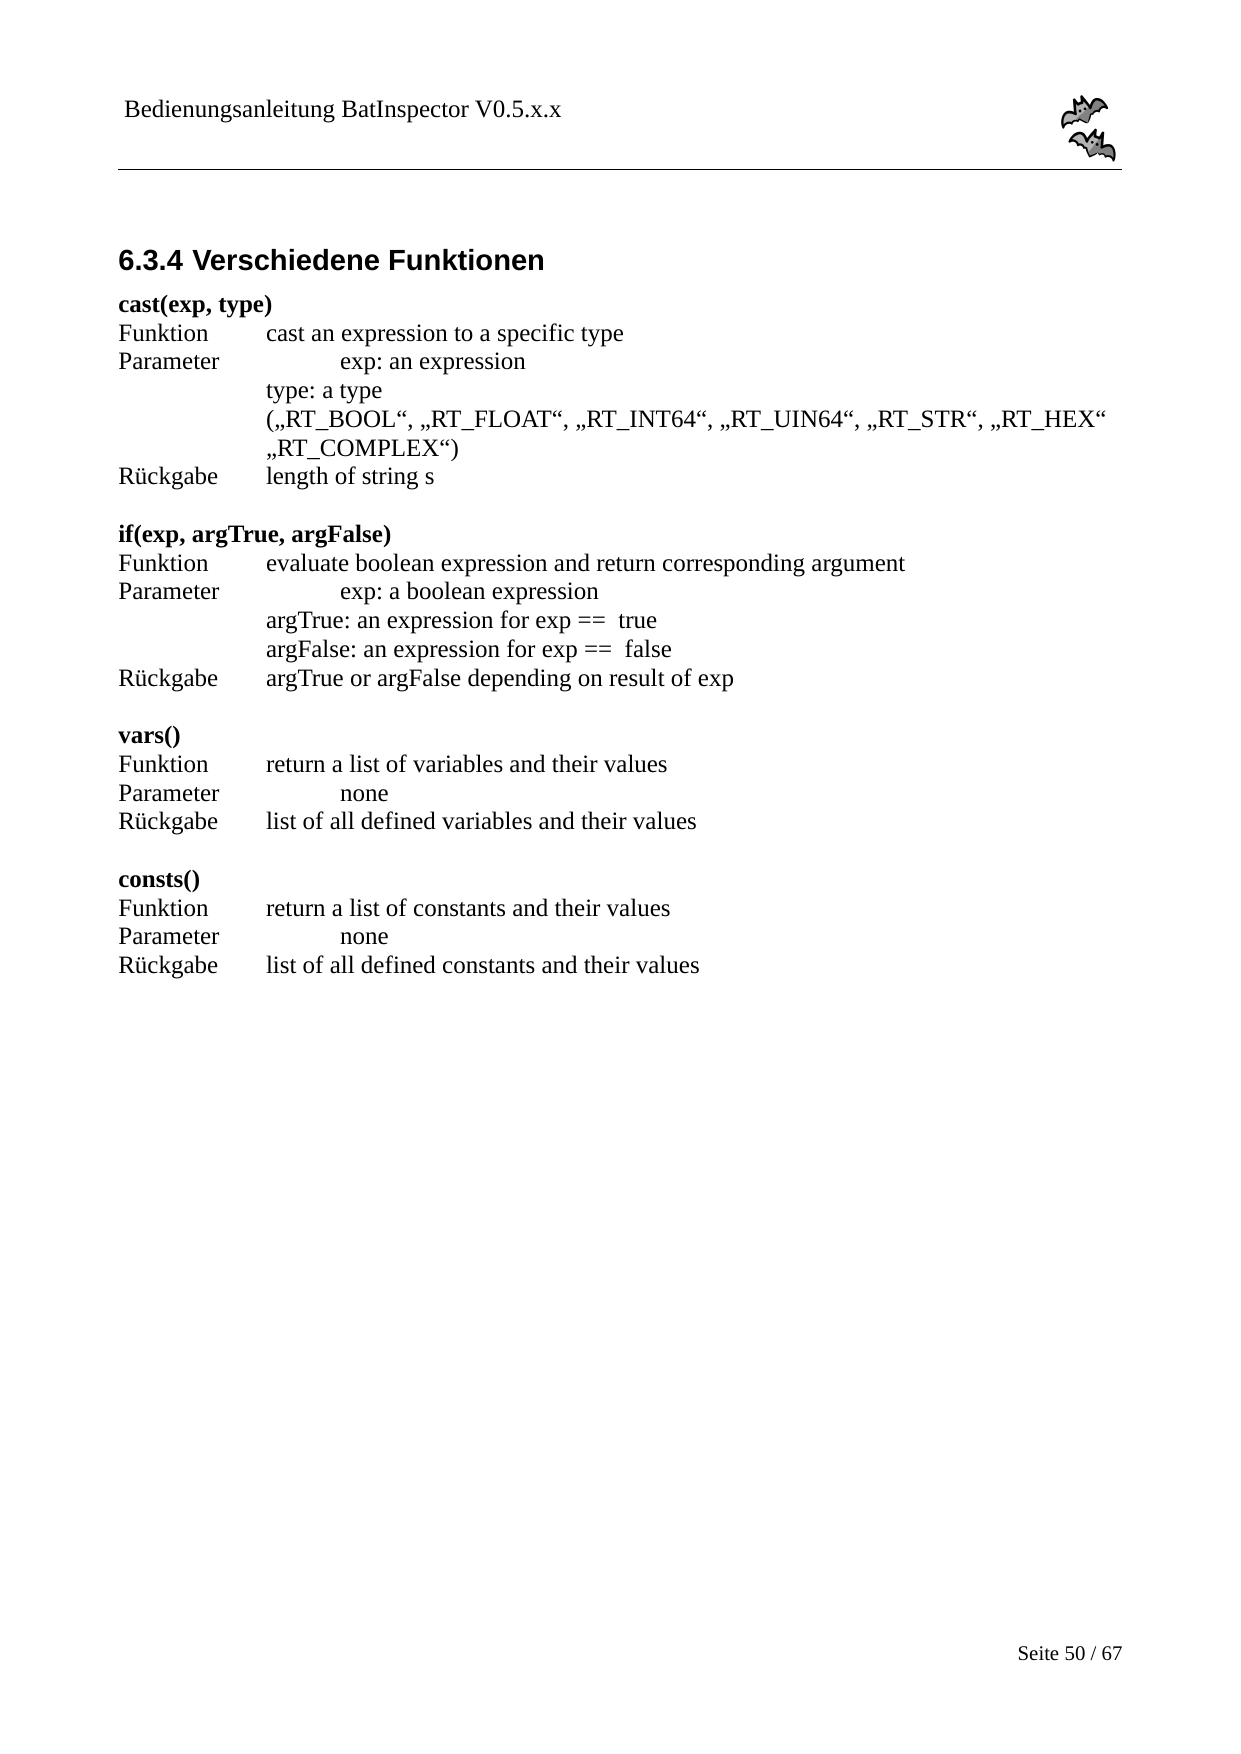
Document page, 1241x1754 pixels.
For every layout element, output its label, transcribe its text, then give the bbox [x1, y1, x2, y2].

text Rückgabe list of all defined variables and their values [118, 806, 1122, 835]
text Parameter exp: a boolean expression argTrue: an expression for exp == true argFalse: an expression for exp == false Rückgabe argTrue or argFalse depending on result of exp [118, 576, 1122, 691]
text Funktion evaluate boolean expression and return corresponding argument [118, 548, 1122, 576]
text Funktion return a list of constants and their values [118, 893, 1122, 921]
text if(exp, argTrue, argFalse) [118, 519, 1122, 548]
text vars() [118, 720, 1122, 749]
subtitle Verschiedene Funktionen [118, 243, 1122, 276]
text Funktion return a list of variables and their values [118, 749, 1122, 778]
picture [1057, 95, 1120, 162]
text Funktion cast an expression to a specific type [118, 318, 1122, 346]
text Rückgabe list of all defined constants and their values [118, 950, 1122, 979]
text Parameter none [118, 778, 1122, 806]
text Parameter exp: an expression type: a type („RT_BOOL“, „RT_FLOAT“, „RT_INT64“, „RT_UIN64“, „RT_STR“, „RT_HEX“ „RT_COMPLEX“) [118, 346, 1122, 461]
text Parameter none [118, 921, 1122, 950]
text Rückgabe length of string s [118, 461, 1122, 490]
text cast(exp, type) [118, 289, 1122, 318]
text consts() [118, 864, 1122, 893]
